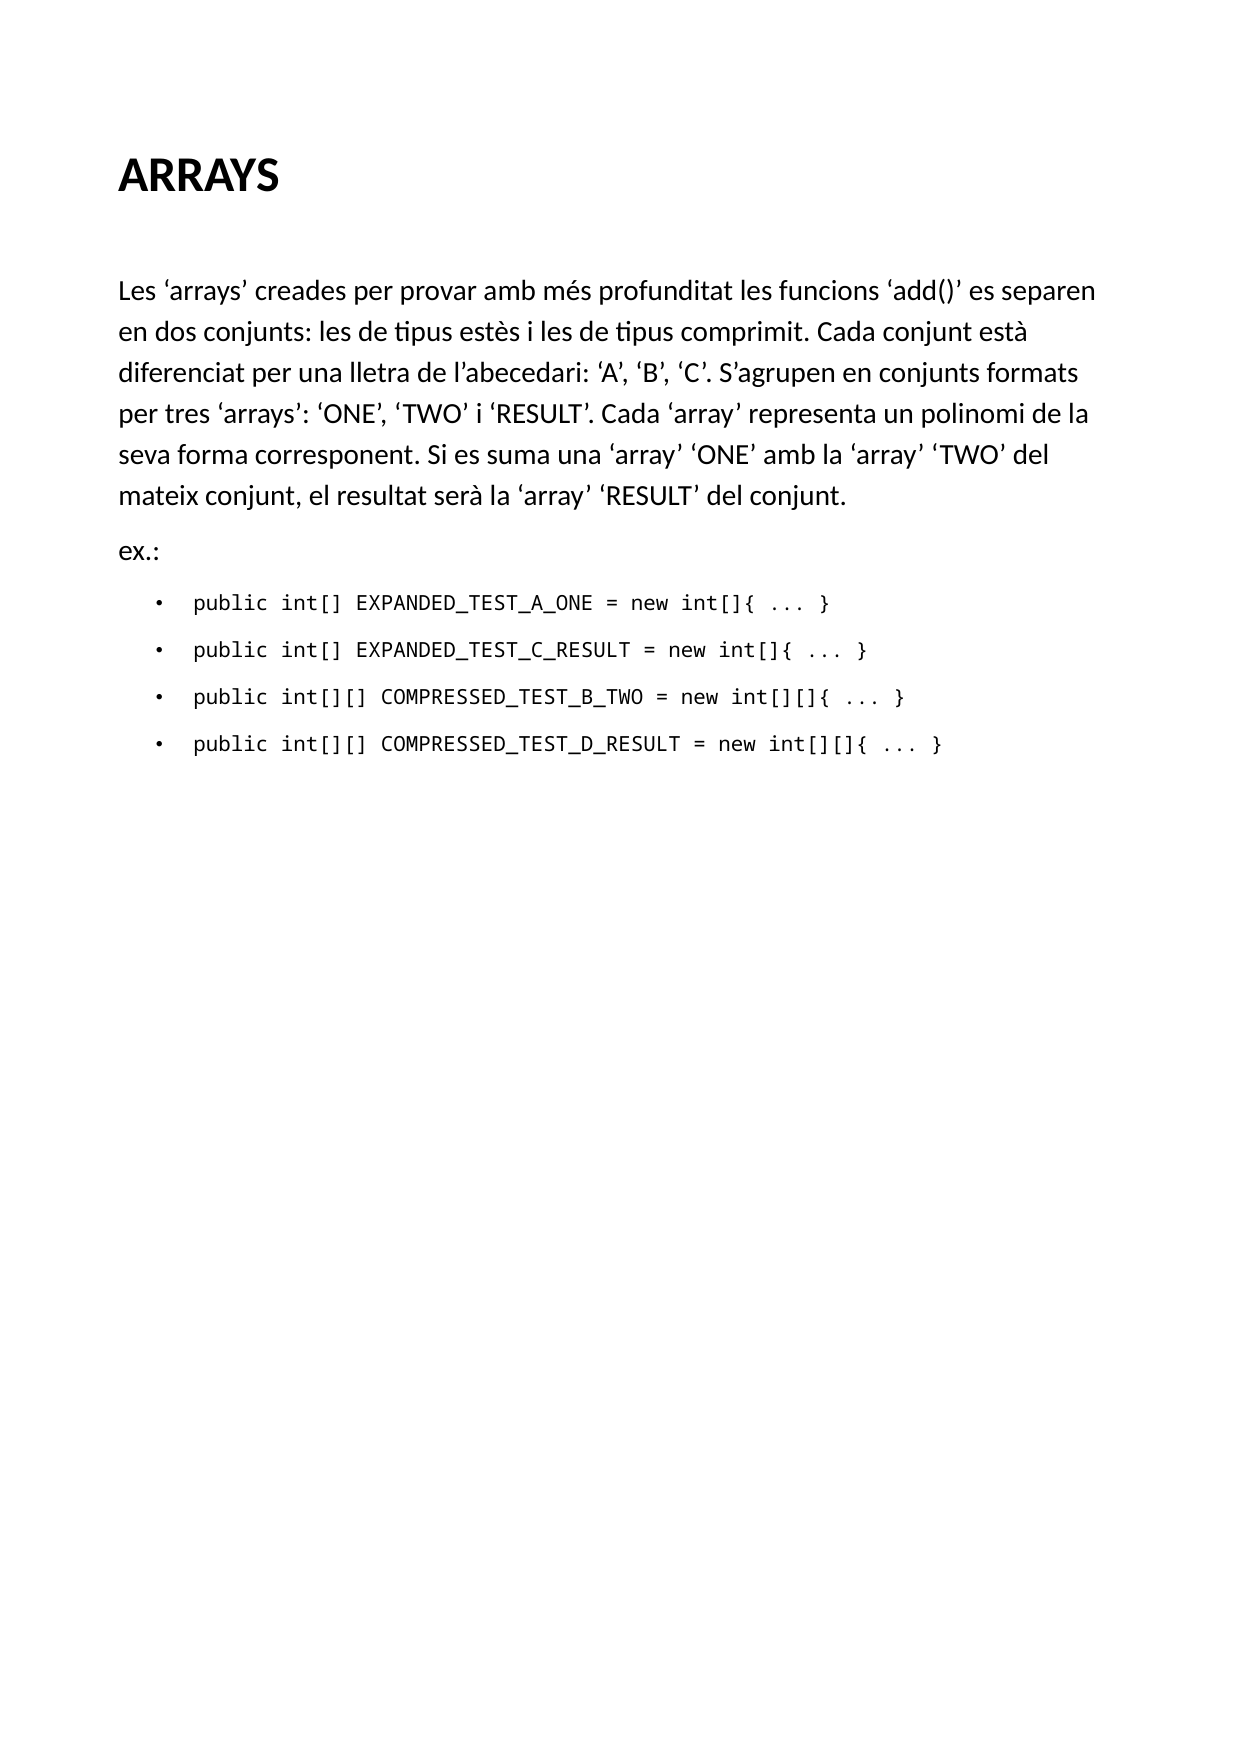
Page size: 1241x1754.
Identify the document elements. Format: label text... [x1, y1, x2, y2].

subtitle ARRAYS [118, 143, 1122, 204]
text Les ‘arrays’ creades per provar amb més profunditat les funcions ‘add()’ es separen en dos conjunts: les de tipus estès i les de tipus comprimit. Cada conjunt està diferenciat per una lletra de l’abecedari: ‘A’, ‘B’, ‘C’. S’agrupen en conjunts formats per tres ‘arrays’: ‘ONE’, ‘TWO’ i ‘RESULT’. Cada ‘array’ representa un polinomi de la seva forma corresponent. Si es suma una ‘array’ ‘ONE’ amb la ‘array’ ‘TWO’ del mateix conjunt, el resultat serà la ‘array’ ‘RESULT’ del conjunt. [118, 272, 1122, 512]
list public int[] EXPANDED_TEST_C_RESULT = new int[]{ ... } [156, 635, 1122, 663]
list public int[][] COMPRESSED_TEST_B_TWO = new int[][]{ ... } [156, 682, 1122, 711]
list public int[][] COMPRESSED_TEST_D_RESULT = new int[][]{ ... } [156, 729, 1122, 758]
list public int[] EXPANDED_TEST_A_ONE = new int[]{ ... } [156, 588, 1122, 616]
text ex.: [118, 532, 1122, 568]
